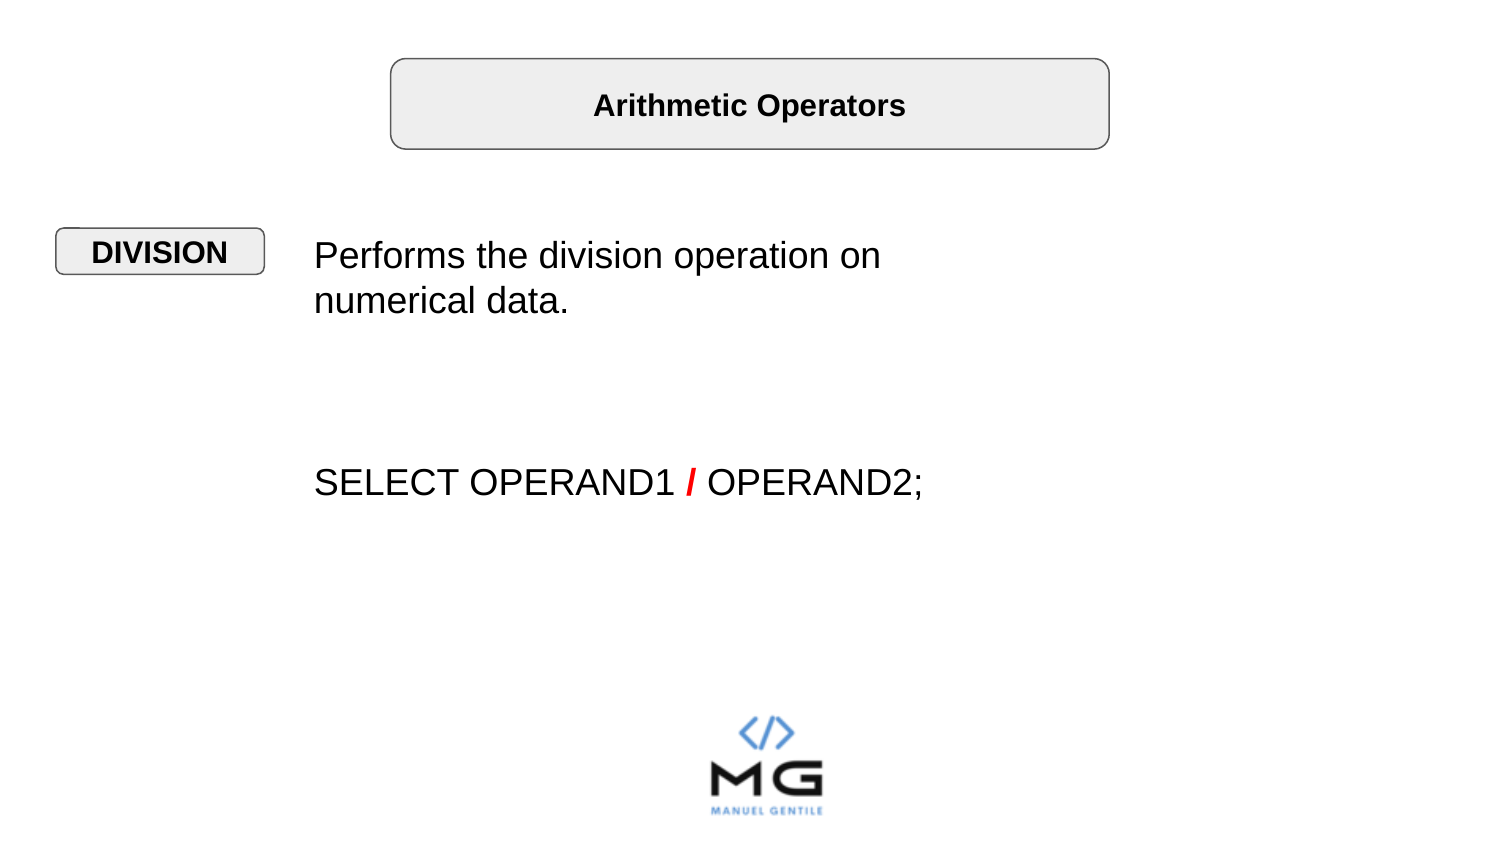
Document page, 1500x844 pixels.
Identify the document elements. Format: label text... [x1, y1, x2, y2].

text_box DIVISION [55, 228, 265, 275]
text_box Performs the division operation on numerical data. [298, 216, 1031, 286]
text_box Arithmetic Operators [390, 58, 1110, 150]
text_box SELECT OPERAND1 / OPERAND2; [298, 442, 1066, 512]
picture [688, 687, 846, 844]
